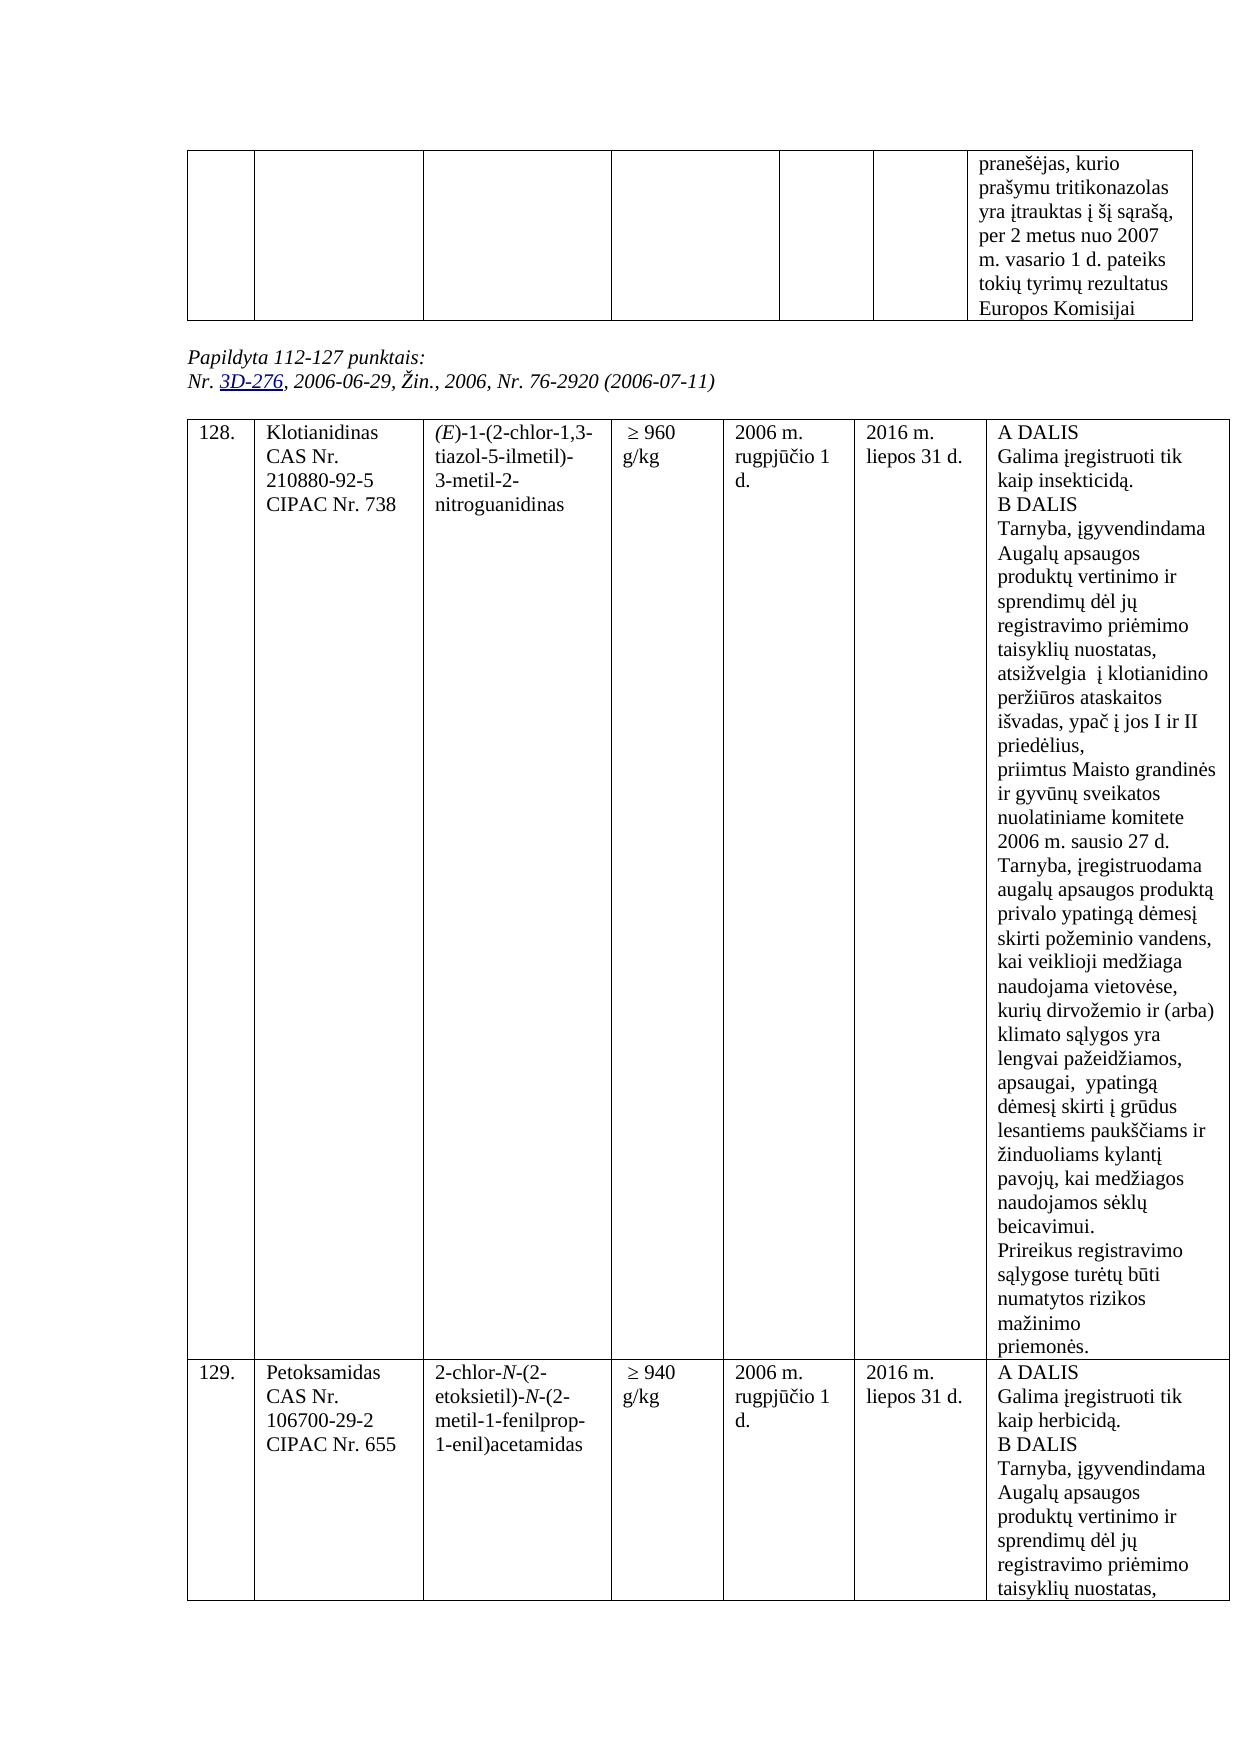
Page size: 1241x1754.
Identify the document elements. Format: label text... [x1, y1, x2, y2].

table_cell pranešėjas, kurio prašymu tritikonazolas yra įtrauktas į šį sąrašą, per 2 metus nuo 2007 m. vasario 1 d. pateiks tokių tyrimų rezultatus Europos Komisijai [968, 151, 1192, 319]
table_cell [612, 151, 779, 319]
table_header Klotianidinas CAS Nr. 210880-92-5 CIPAC Nr. 738 [255, 420, 423, 1358]
table_cell Petoksamidas CAS Nr. 106700-29-2 CIPAC Nr. 655 [255, 1360, 423, 1600]
table_cell 2-chlor-N-(2-etoksietil)-N-(2-metil-1-fenilprop- 1-enil)acetamidas [424, 1360, 611, 1600]
table_header (E)-1-(2-chlor-1,3-tiazol-5-ilmetil)- 3-metil-2-nitroguanidinas [424, 420, 611, 1358]
table_cell [255, 151, 423, 319]
table_cell [874, 151, 967, 319]
table_cell A DALIS Galima įregistruoti tik kaip herbicidą. B DALIS Tarnyba, įgyvendindama Augalų apsaugos produktų vertinimo ir sprendimų dėl jų registravimo priėmimo taisyklių nuostatas, [987, 1360, 1229, 1600]
table_cell ≥ 940 g/kg [612, 1360, 723, 1600]
table_header ≥ 960 g/kg [612, 420, 723, 1358]
table_header 2016 m. liepos 31 d. [855, 420, 986, 1358]
table_cell [188, 151, 254, 319]
table_cell 129. [188, 1360, 254, 1600]
text Nr. 3D-276, 2006-06-29, Žin., 2006, Nr. 76-2920 (2006-07-11) [187, 369, 1053, 393]
text Papildyta 112-127 punktais: [187, 344, 1053, 369]
table_header 2006 m. rugpjūčio 1 d. [724, 420, 854, 1358]
table_cell [780, 151, 873, 319]
table_header 128. [188, 420, 254, 1358]
table_cell [424, 151, 611, 319]
table_cell 2016 m. liepos 31 d. [855, 1360, 986, 1600]
table_cell 2006 m. rugpjūčio 1 d. [724, 1360, 854, 1600]
table_header A DALIS Galima įregistruoti tik kaip insekticidą. B DALIS Tarnyba, įgyvendindama Augalų apsaugos produktų vertinimo ir sprendimų dėl jų registravimo priėmimo taisyklių nuostatas, atsižvelgia į klotianidino peržiūros ataskaitos išvadas, ypač į jos I ir II priedėlius, priimtus Maisto grandinės ir gyvūnų sveikatos nuolatiniame komitete 2006 m. sausio 27 d. Tarnyba, įregistruodama augalų apsaugos produktą privalo ypatingą dėmesį skirti požeminio vandens, kai veiklioji medžiaga naudojama vietovėse, kurių dirvožemio ir (arba) klimato sąlygos yra lengvai pažeidžiamos, apsaugai, ypatingą dėmesį skirti į grūdus lesantiems paukščiams ir žinduoliams kylantį pavojų, kai medžiagos naudojamos sėklų beicavimui. Prireikus registravimo sąlygose turėtų būti numatytos rizikos mažinimo priemonės. [987, 420, 1229, 1358]
